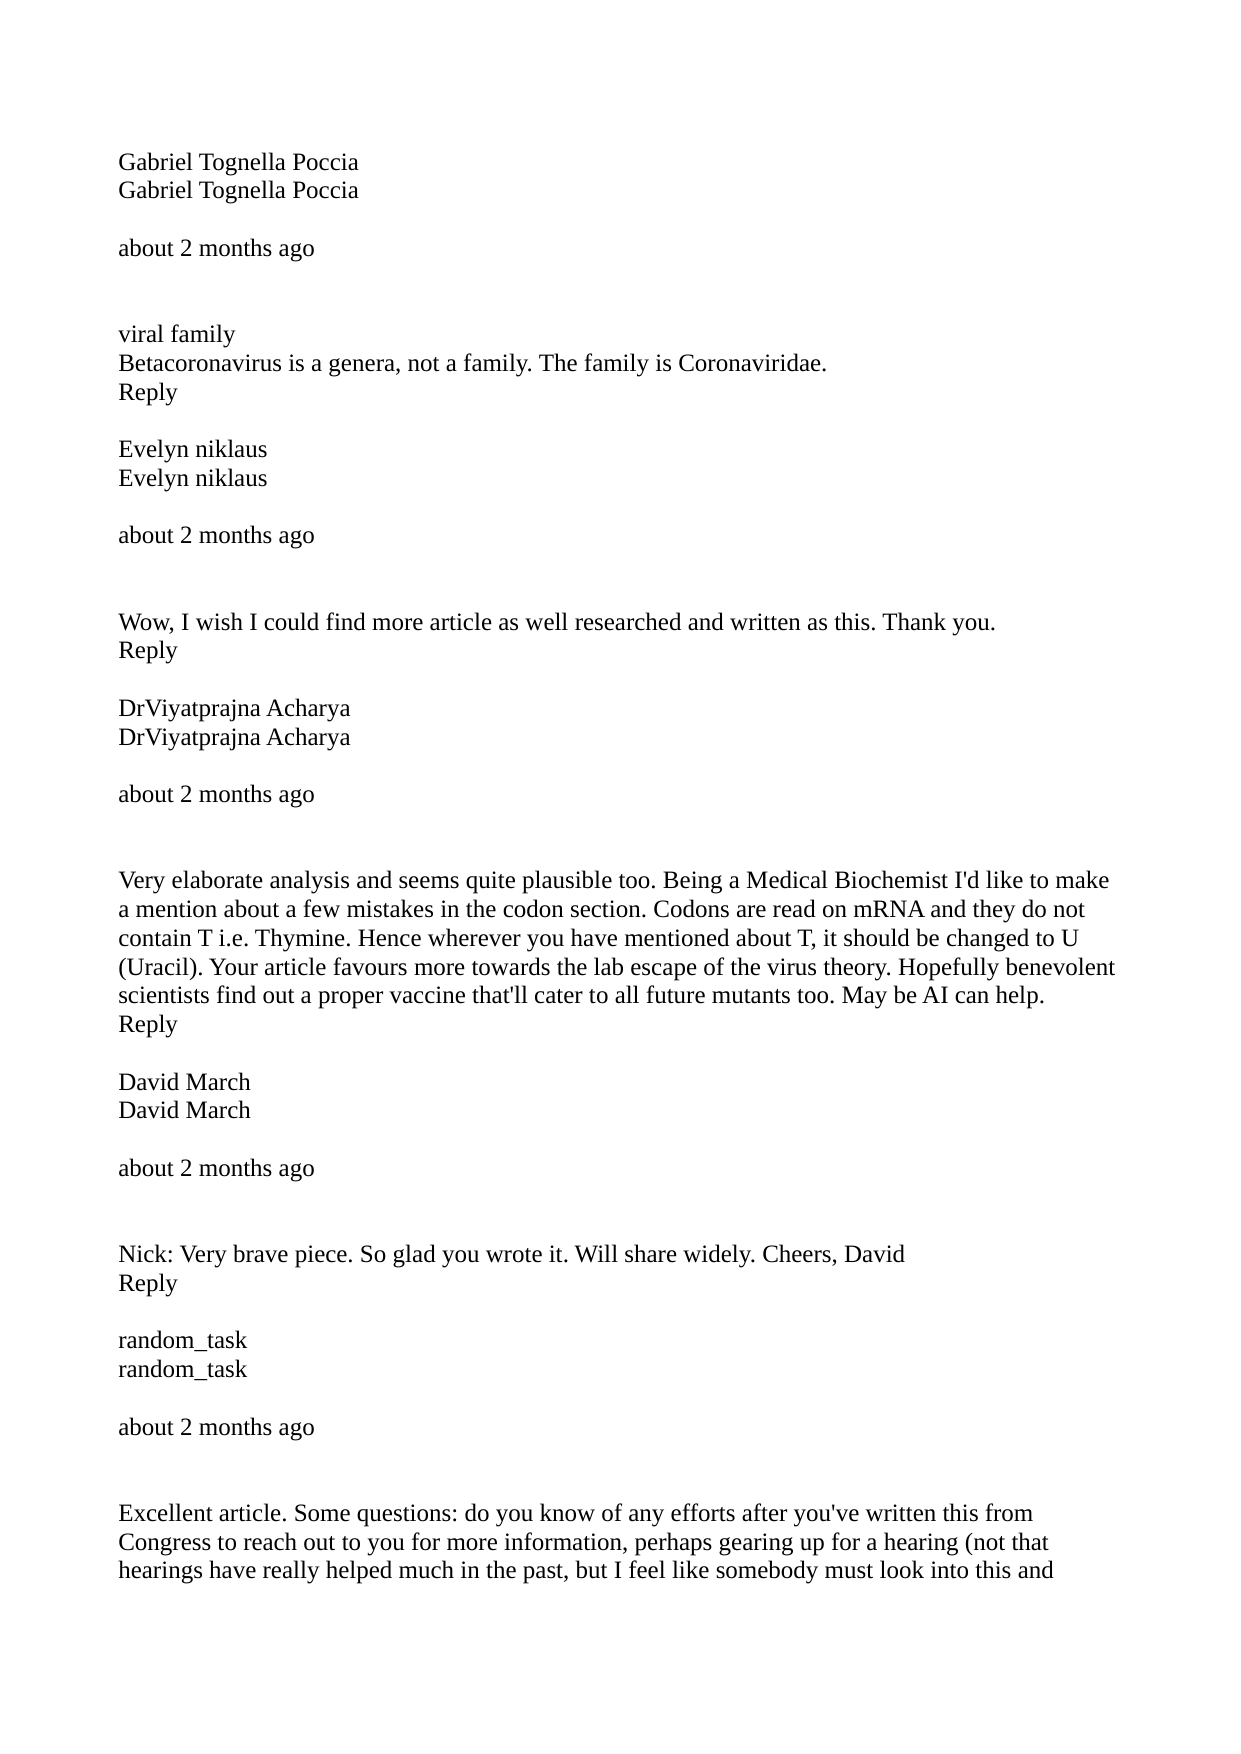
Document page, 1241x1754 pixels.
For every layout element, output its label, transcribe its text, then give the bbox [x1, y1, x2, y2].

text Excellent article. Some questions: do you know of any efforts after you've written this from Congress to reach out to you for more information, perhaps gearing up for a hearing (not that hearings have really helped much in the past, but I feel like somebody must look into this and [118, 1498, 1122, 1584]
text Very elaborate analysis and seems quite plausible too. Being a Medical Biochemist I'd like to make a mention about a few mistakes in the codon section. Codons are read on mRNA and they do not contain T i.e. Thymine. Hence wherever you have mentioned about T, it should be changed to U (Uracil). Your article favours more towards the lab escape of the virus theory. Hopefully benevolent scientists find out a proper vaccine that'll cater to all future mutants too. May be AI can help. [118, 866, 1122, 1009]
text random_task [118, 1354, 1122, 1383]
text about 2 months ago [118, 1153, 1122, 1182]
text Evelyn niklaus [118, 463, 1122, 492]
text Gabriel Tognella Poccia [118, 147, 1122, 176]
text Gabriel Tognella Poccia [118, 176, 1122, 204]
text about 2 months ago [118, 521, 1122, 549]
text Reply [118, 636, 1122, 664]
text Nick: Very brave piece. So glad you wrote it. Will share widely. Cheers, David [118, 1239, 1122, 1268]
text Evelyn niklaus [118, 434, 1122, 463]
text Wow, I wish I could find more article as well researched and written as this. Thank you. [118, 607, 1122, 636]
text DrViyatprajna Acharya [118, 693, 1122, 722]
text about 2 months ago [118, 1412, 1122, 1441]
text about 2 months ago [118, 779, 1122, 808]
text Reply [118, 1009, 1122, 1038]
text about 2 months ago [118, 233, 1122, 262]
text random_task [118, 1326, 1122, 1354]
text Reply [118, 1268, 1122, 1297]
text Betacoronavirus is a genera, not a family. The family is Coronaviridae. [118, 348, 1122, 377]
text David March [118, 1067, 1122, 1096]
text David March [118, 1096, 1122, 1124]
text viral family [118, 319, 1122, 348]
text DrViyatprajna Acharya [118, 722, 1122, 751]
text Reply [118, 377, 1122, 406]
